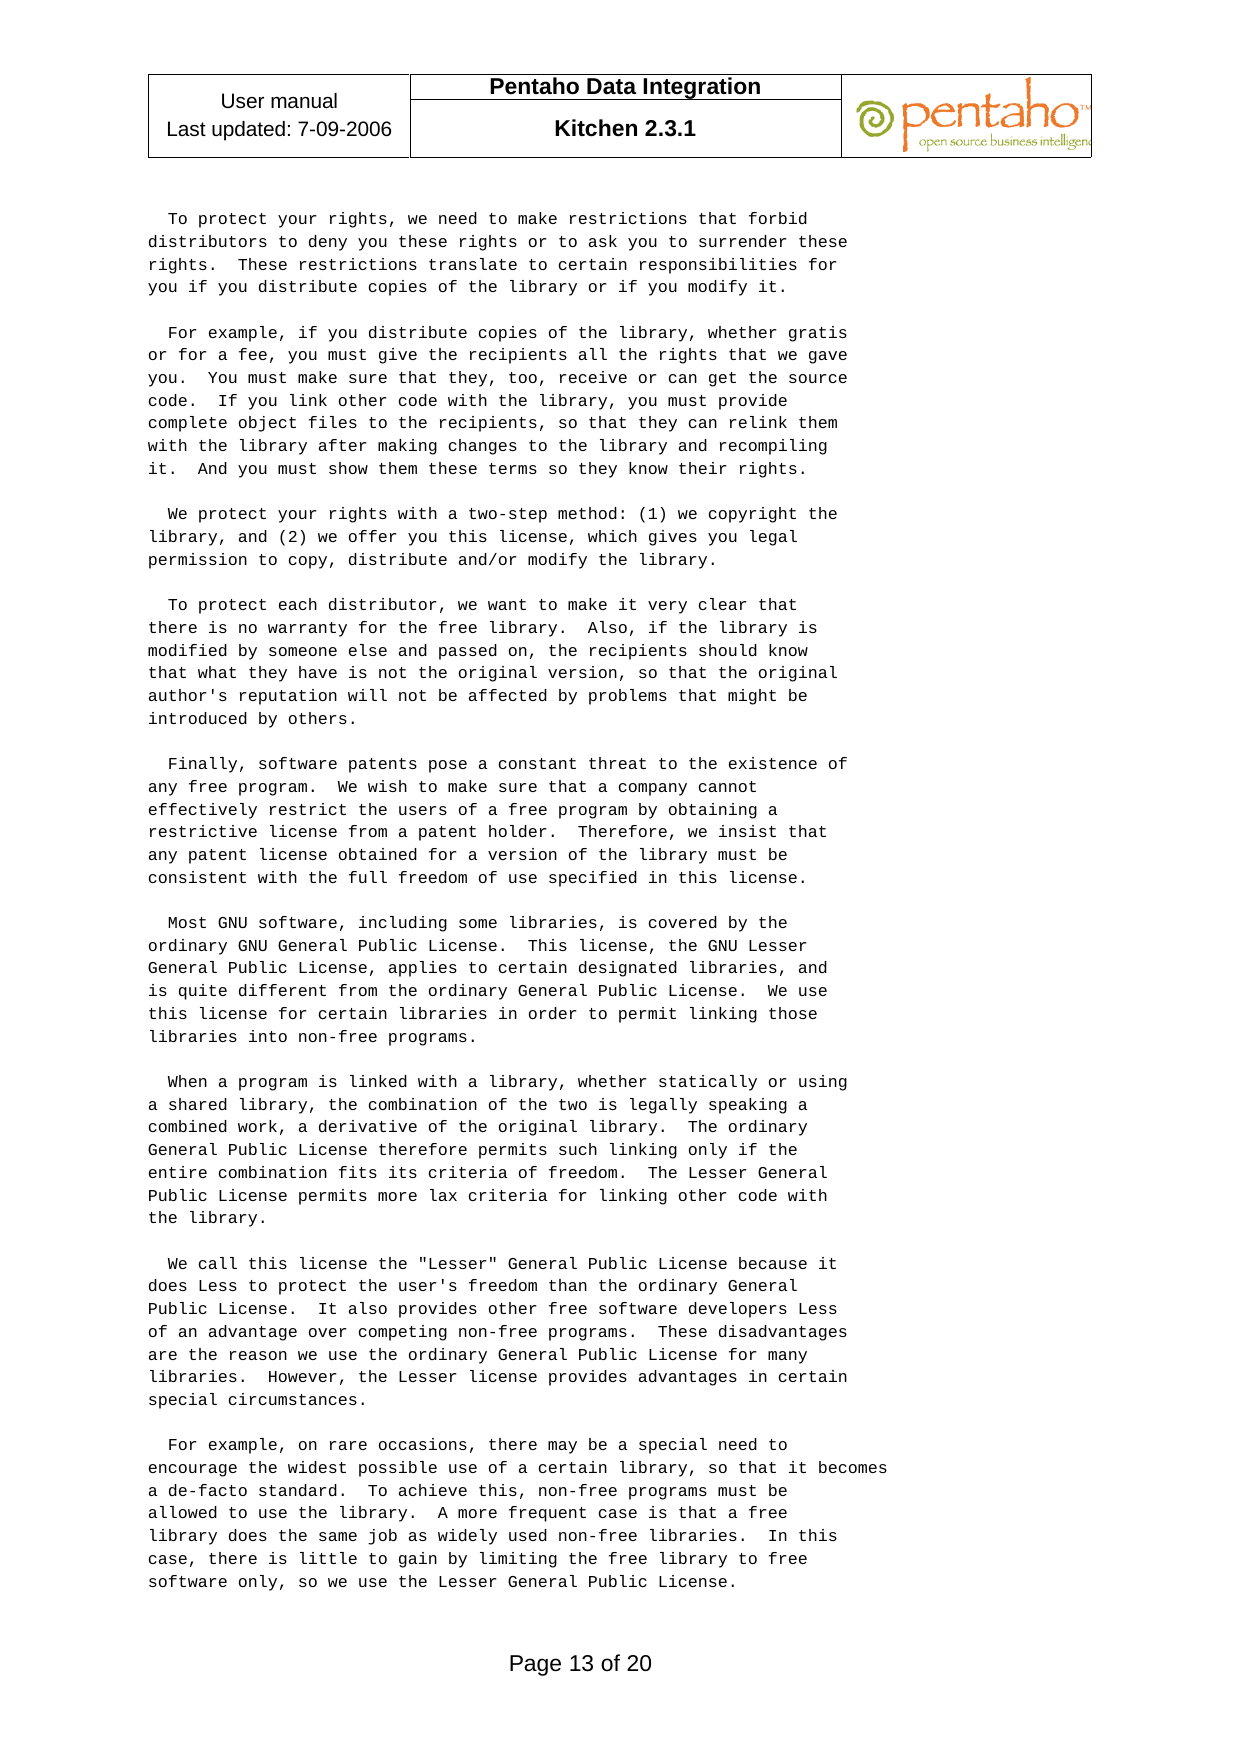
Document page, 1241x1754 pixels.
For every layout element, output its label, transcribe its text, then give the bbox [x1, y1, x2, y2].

text To protect your rights, we need to make restrictions that forbid distributors to deny you these rights or to ask you to surrender these rights. These restrictions translate to certain responsibilities for you if you distribute copies of the library or if you modify it. For example, if you distribute copies of the library, whether gratis or for a fee, you must give the recipients all the rights that we gave you. You must make sure that they, too, receive or can get the source code. If you link other code with the library, you must provide complete object files to the recipients, so that they can relink them with the library after making changes to the library and recompiling it. And you must show them these terms so they know their rights. We protect your rights with a two-step method: (1) we copyright the library, and (2) we offer you this license, which gives you legal permission to copy, distribute and/or modify the library. To protect each distributor, we want to make it very clear that there is no warranty for the free library. Also, if the library is modified by someone else and passed on, the recipients should know that what they have is not the original version, so that the original author's reputation will not be affected by problems that might be introduced by others. Finally, software patents pose a constant threat to the existence of any free program. We wish to make sure that a company cannot effectively restrict the users of a free program by obtaining a restrictive license from a patent holder. Therefore, we insist that any patent license obtained for a version of the library must be consistent with the full freedom of use specified in this license. Most GNU software, including some libraries, is covered by the ordinary GNU General Public License. This license, the GNU Lesser General Public License, applies to certain designated libraries, and is quite different from the ordinary General Public License. We use this license for certain libraries in order to permit linking those libraries into non-free programs. When a program is linked with a library, whether statically or using a shared library, the combination of the two is legally speaking a combined work, a derivative of the original library. The ordinary General Public License therefore permits such linking only if the entire combination fits its criteria of freedom. The Lesser General Public License permits more lax criteria for linking other code with the library. We call this license the "Lesser" General Public License because it does Less to protect the user's freedom than the ordinary General Public License. It also provides other free software developers Less of an advantage over competing non-free programs. These disadvantages are the reason we use the ordinary General Public License for many libraries. However, the Lesser license provides advantages in certain special circumstances. For example, on rare occasions, there may be a special need to encourage the widest possible use of a certain library, so that it becomes a de-facto standard. To achieve this, non-free programs must be allowed to use the library. A more frequent case is that a free library does the same job as widely used non-free libraries. In this case, there is little to gain by limiting the free library to free software only, so we use the Lesser General Public License. [148, 188, 1092, 1592]
